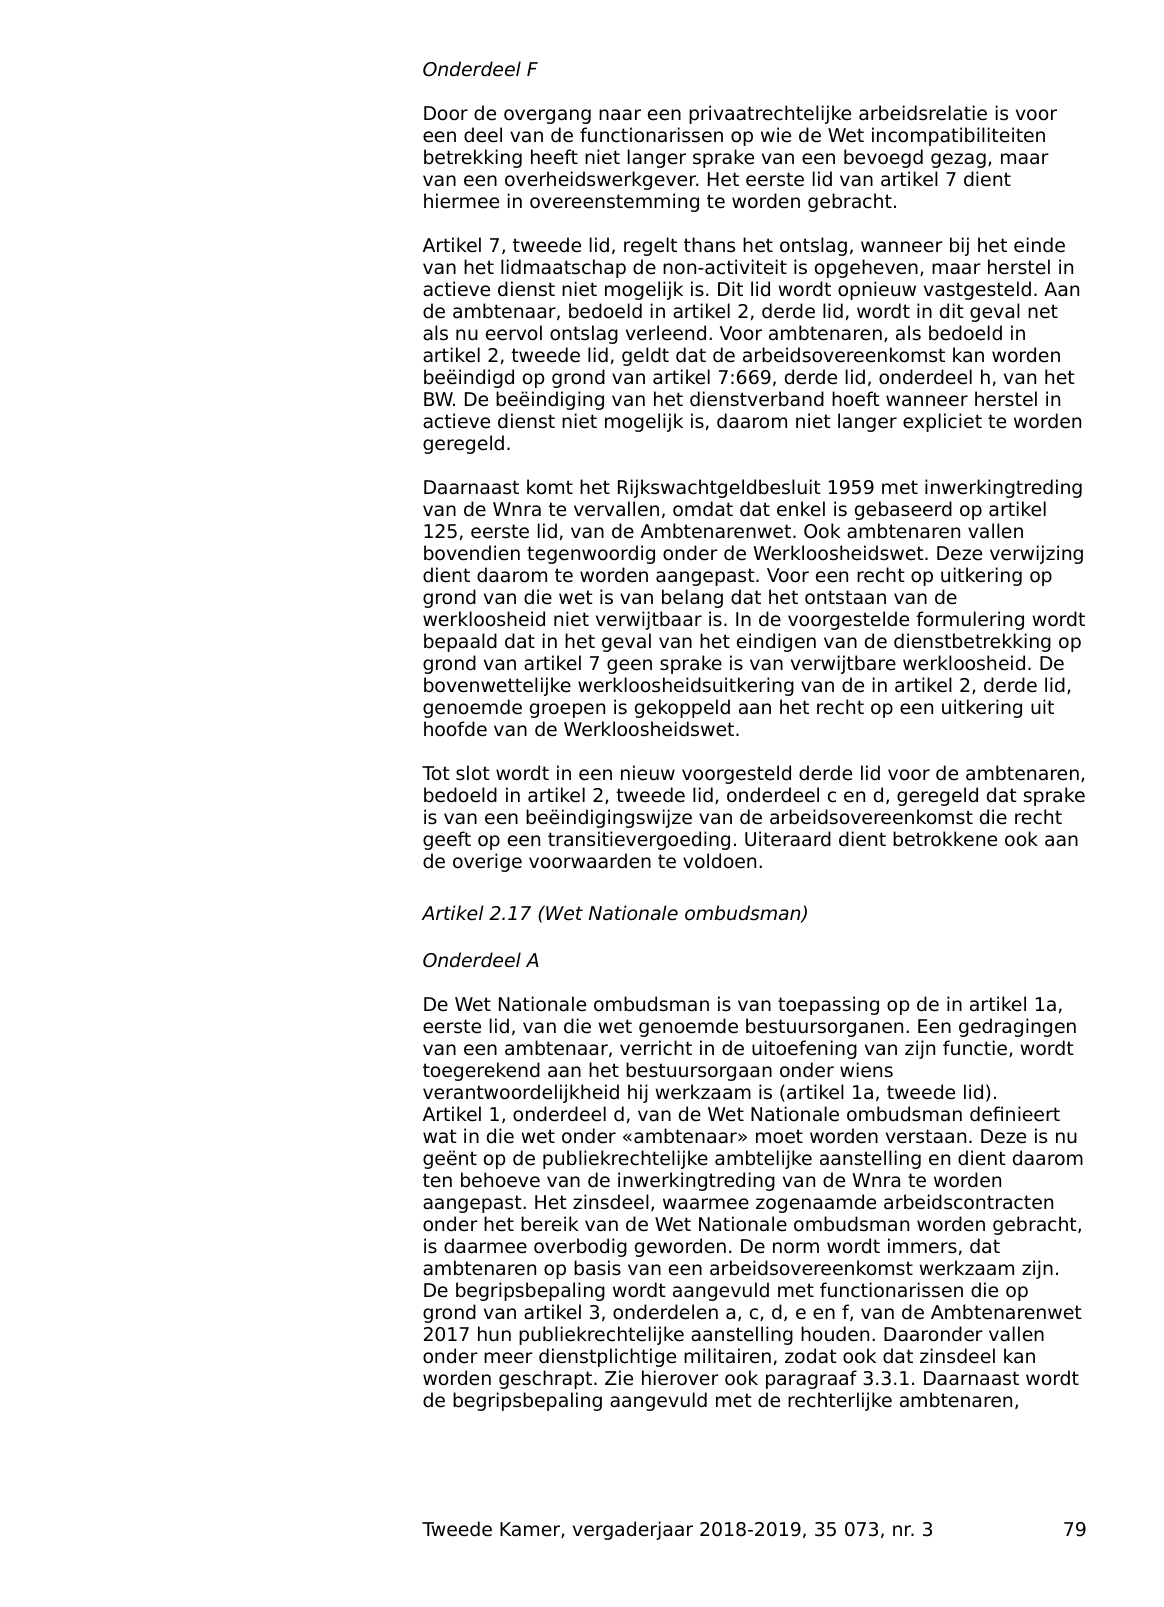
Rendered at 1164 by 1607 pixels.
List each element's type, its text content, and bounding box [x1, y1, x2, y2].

text Artikel 1, onderdeel d, van de Wet Nationale ombudsman definieert wat in die wet onder «ambtenaar» moet worden verstaan. Deze is nu geënt op de publiekrechtelijke ambtelijke aanstelling en dient daarom ten behoeve van de inwerkingtreding van de Wnra te worden aangepast. Het zinsdeel, waarmee zogenaamde arbeidscontracten onder het bereik van de Wet Nationale ombudsman worden gebracht, is daarmee overbodig geworden. De norm wordt immers, dat ambtenaren op basis van een arbeidsovereenkomst werkzaam zijn. De begripsbepaling wordt aangevuld met functionarissen die op grond van artikel 3, onderdelen a, c, d, e en f, van de Ambtenarenwet 2017 hun publiekrechtelijke aanstelling houden. Daaronder vallen onder meer dienstplichtige militairen, zodat ook dat zinsdeel kan worden geschrapt. Zie hierover ook paragraaf 3.3.1. Daarnaast wordt de begripsbepaling aangevuld met de rechterlijke ambtenaren, [422, 1104, 1087, 1412]
text Tot slot wordt in een nieuw voorgesteld derde lid voor de ambtenaren, bedoeld in artikel 2, tweede lid, onderdeel c en d, geregeld dat sprake is van een beëindigingswijze van de arbeidsovereenkomst die recht geeft op een transitievergoeding. Uiteraard dient betrokkene ook aan de overige voorwaarden te voldoen. [422, 763, 1087, 873]
subtitle Onderdeel A [422, 950, 1087, 972]
text De Wet Nationale ombudsman is van toepassing op de in artikel 1a, eerste lid, van die wet genoemde bestuursorganen. Een gedragingen van een ambtenaar, verricht in de uitoefening van zijn functie, wordt toegerekend aan het bestuursorgaan onder wiens verantwoordelijkheid hij werkzaam is (artikel 1a, tweede lid). [422, 994, 1087, 1104]
text Daarnaast komt het Rijkswachtgeldbesluit 1959 met inwerkingtreding van de Wnra te vervallen, omdat dat enkel is gebaseerd op artikel 125, eerste lid, van de Ambtenarenwet. Ook ambtenaren vallen bovendien tegenwoordig onder de Werkloosheidswet. Deze verwijzing dient daarom te worden aangepast. Voor een recht op uitkering op grond van die wet is van belang dat het ontstaan van de werkloosheid niet verwijtbaar is. In de voorgestelde formulering wordt bepaald dat in het geval van het eindigen van de dienstbetrekking op grond van artikel 7 geen sprake is van verwijtbare werkloosheid. De bovenwettelijke werkloosheidsuitkering van de in artikel 2, derde lid, genoemde groepen is gekoppeld aan het recht op een uitkering uit hoofde van de Werkloosheidswet. [422, 477, 1087, 741]
text Door de overgang naar een privaatrechtelijke arbeidsrelatie is voor een deel van de functionarissen op wie de Wet incompatibiliteiten betrekking heeft niet langer sprake van een bevoegd gezag, maar van een overheidswerkgever. Het eerste lid van artikel 7 dient hiermee in overeenstemming te worden gebracht. [422, 103, 1087, 213]
subtitle Artikel 2.17 (Wet Nationale ombudsman) [422, 903, 1087, 925]
text Artikel 7, tweede lid, regelt thans het ontslag, wanneer bij het einde van het lidmaatschap de non-activiteit is opgeheven, maar herstel in actieve dienst niet mogelijk is. Dit lid wordt opnieuw vastgesteld. Aan de ambtenaar, bedoeld in artikel 2, derde lid, wordt in dit geval net als nu eervol ontslag verleend. Voor ambtenaren, als bedoeld in artikel 2, tweede lid, geldt dat de arbeidsovereenkomst kan worden beëindigd op grond van artikel 7:669, derde lid, onderdeel h, van het BW. De beëindiging van het dienstverband hoeft wanneer herstel in actieve dienst niet mogelijk is, daarom niet langer expliciet te worden geregeld. [422, 235, 1087, 455]
subtitle Onderdeel F [422, 59, 1087, 81]
